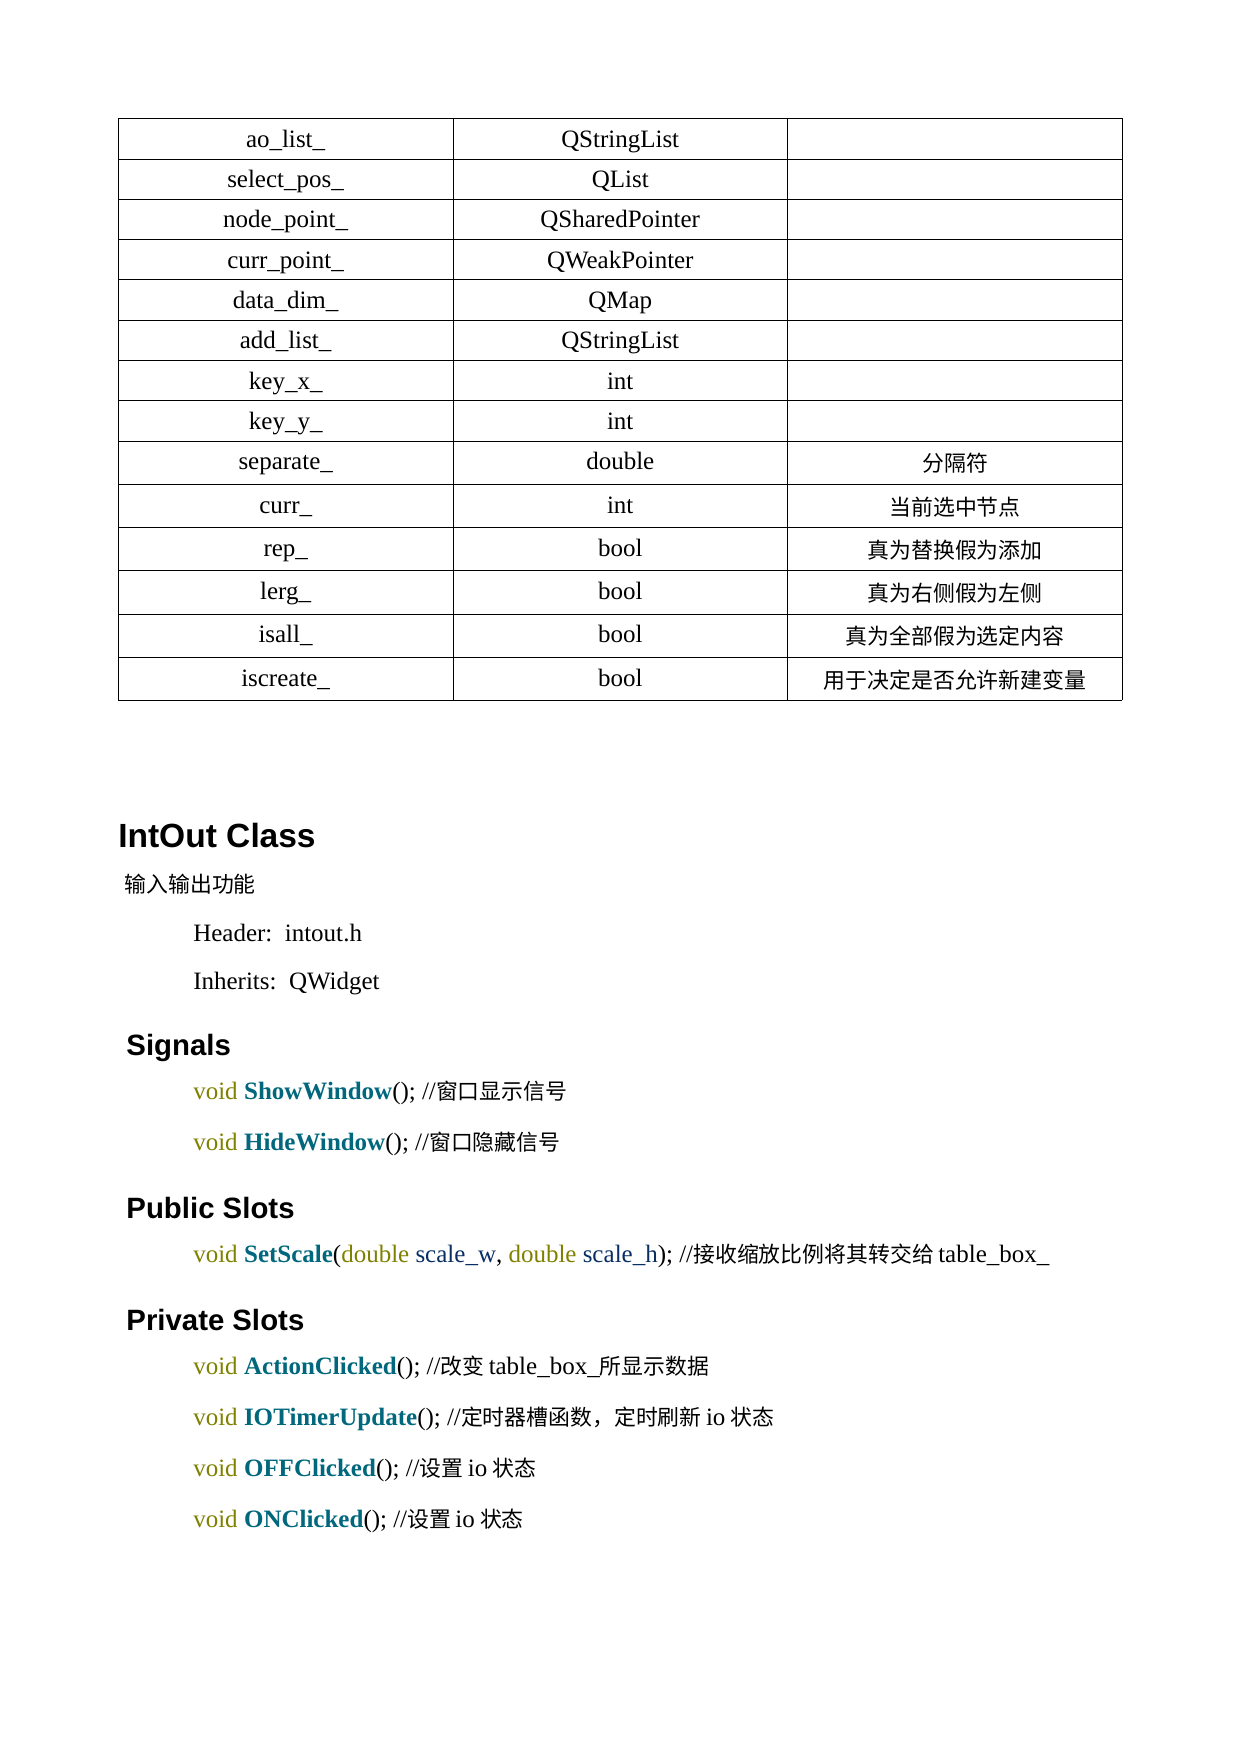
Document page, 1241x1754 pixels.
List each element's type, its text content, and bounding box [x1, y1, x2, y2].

table_cell ao_list_ [119, 119, 453, 158]
table_cell curr_point_ [119, 240, 453, 279]
text void HideWindow(); //窗口隐藏信号 [118, 1125, 1122, 1157]
table_cell key_x_ [119, 361, 453, 400]
text void ShowWindow(); //窗口显示信号 [118, 1074, 1122, 1106]
table_cell [788, 160, 1122, 199]
table_cell 真为全部假为选定内容 [788, 615, 1122, 657]
table_cell int [454, 401, 787, 441]
table_cell node_point_ [119, 200, 453, 239]
table_cell 真为替换假为添加 [788, 528, 1122, 570]
table_cell bool [454, 615, 787, 657]
text void SetScale(double scale_w, double scale_h); //接收缩放比例将其转交给table_box_ [118, 1237, 1122, 1269]
table_cell bool [454, 571, 787, 613]
text Header: intout.h [118, 918, 1122, 947]
table_cell QList [454, 160, 787, 199]
subtitle Signals [118, 1028, 1122, 1062]
table_cell [788, 200, 1122, 239]
table_cell separate_ [119, 442, 453, 484]
table_cell add_list_ [119, 321, 453, 360]
table_cell rep_ [119, 528, 453, 570]
text Inherits: QWidget [118, 966, 1122, 994]
table_cell int [454, 361, 787, 400]
text void IOTimerUpdate(); //定时器槽函数，定时刷新io状态 [118, 1400, 1122, 1431]
table_cell curr_ [119, 485, 453, 527]
text void ActionClicked(); //改变table_box_所显示数据 [118, 1349, 1122, 1380]
table_cell [788, 401, 1122, 441]
table_cell select_pos_ [119, 160, 453, 199]
table_cell QStringList [454, 321, 787, 360]
table_cell data_dim_ [119, 280, 453, 320]
text void OFFClicked(); //设置io状态 [118, 1451, 1122, 1482]
table_cell lerg_ [119, 571, 453, 613]
table_cell QSharedPointer [454, 200, 787, 239]
table_cell 真为右侧假为左侧 [788, 571, 1122, 613]
table_cell bool [454, 658, 787, 700]
table_cell [788, 361, 1122, 400]
table_cell QWeakPointer [454, 240, 787, 279]
table_cell int [454, 485, 787, 527]
text void ONClicked(); //设置io状态 [118, 1502, 1122, 1533]
table_cell [788, 280, 1122, 320]
table_cell isall_ [119, 615, 453, 657]
subtitle IntOut Class [118, 816, 1122, 855]
table_cell key_y_ [119, 401, 453, 441]
table_cell bool [454, 528, 787, 570]
subtitle Public Slots [118, 1191, 1122, 1224]
table_cell QMap [454, 280, 787, 320]
table_cell 用于决定是否允许新建变量 [788, 658, 1122, 700]
text 输入输出功能 [118, 867, 1122, 899]
table_cell [788, 240, 1122, 279]
table_cell 分隔符 [788, 442, 1122, 484]
table_cell 当前选中节点 [788, 485, 1122, 527]
table_cell [788, 119, 1122, 158]
table_cell iscreate_ [119, 658, 453, 700]
table_cell QStringList [454, 119, 787, 158]
subtitle Private Slots [118, 1302, 1122, 1336]
table_cell double [454, 442, 787, 484]
table_cell [788, 321, 1122, 360]
